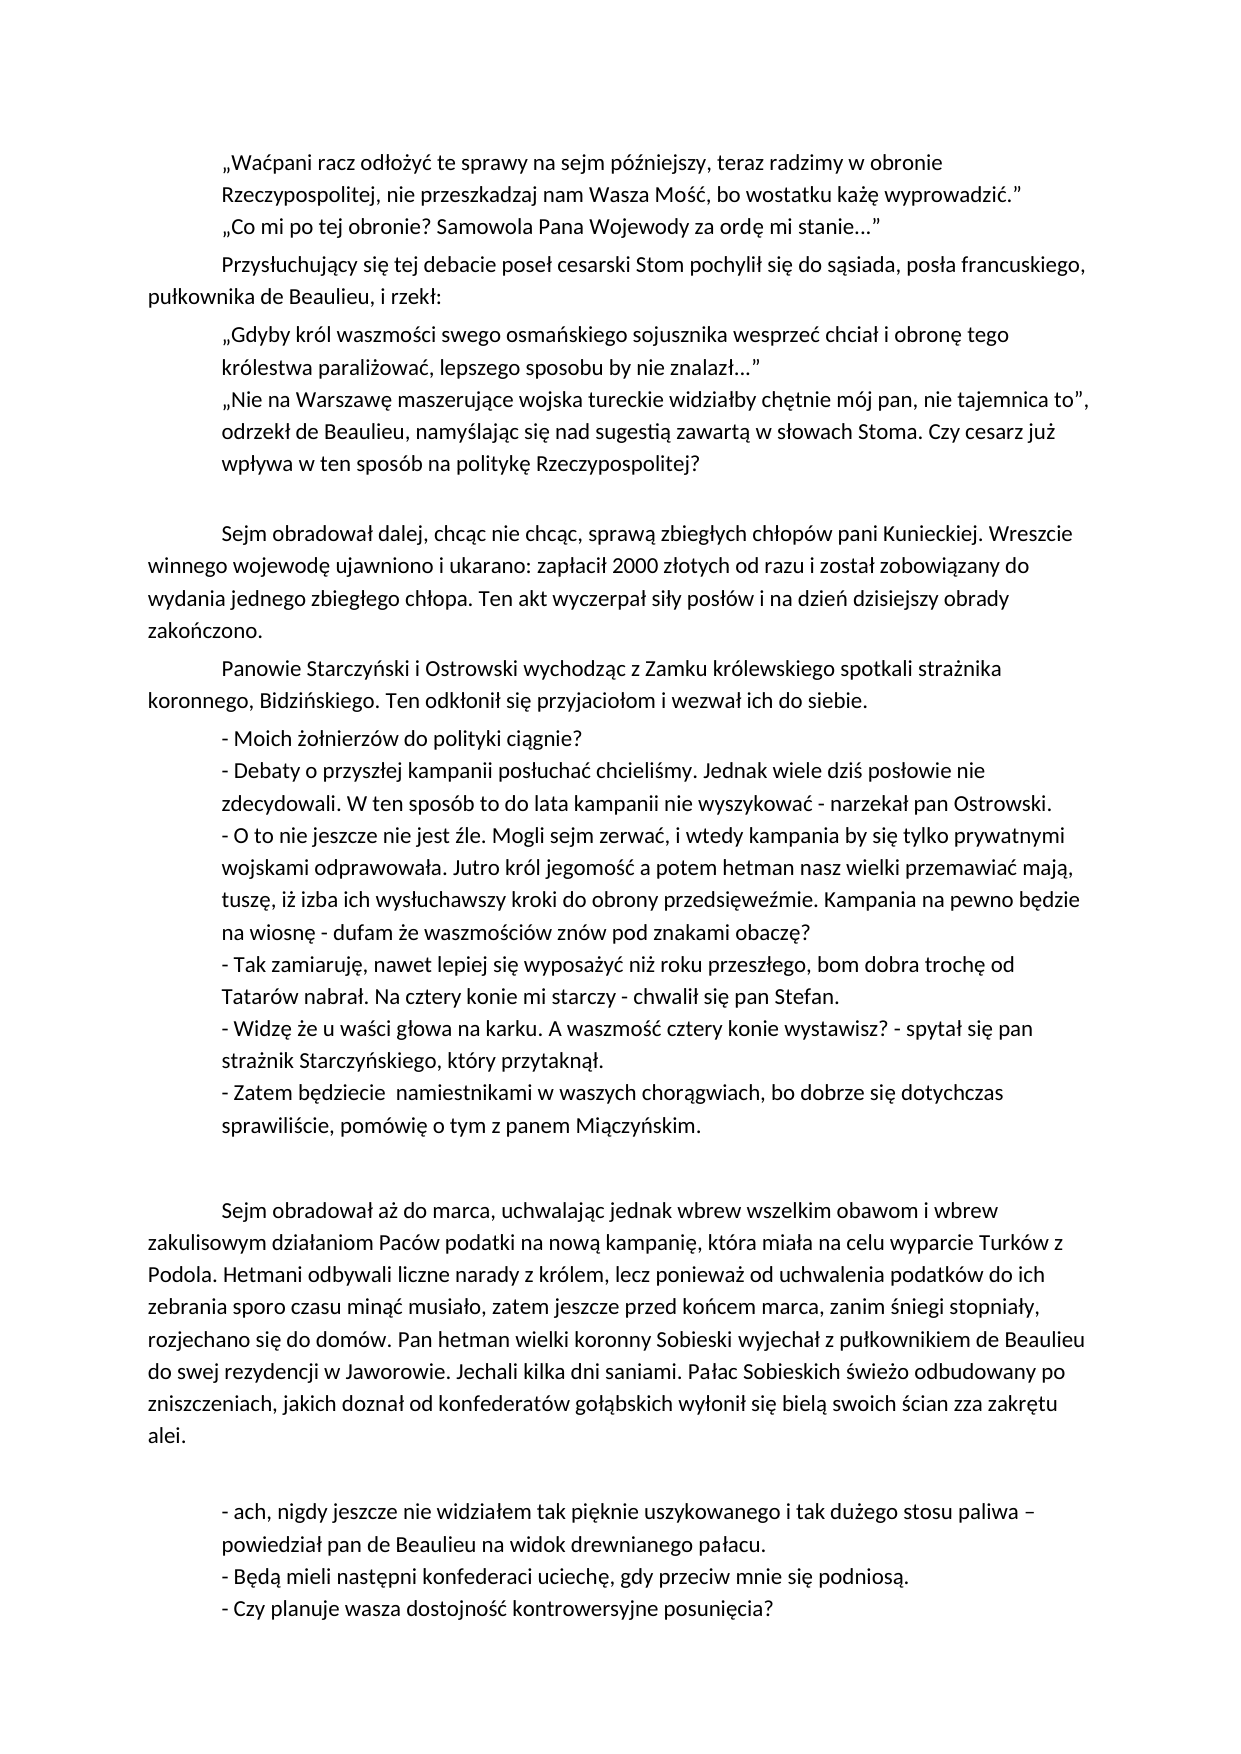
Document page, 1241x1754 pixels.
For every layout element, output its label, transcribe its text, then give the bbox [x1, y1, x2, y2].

text - Zatem będziecie namiestnikami w waszych chorągwiach, bo dobrze się dotychczas sprawiliście, pomówię o tym z panem Miączyńskim. [221, 1078, 1093, 1139]
text - O to nie jeszcze nie jest źle. Mogli sejm zerwać, i wtedy kampania by się tylko prywatnymi wojskami odprawowała. Jutro król jegomość a potem hetman nasz wielki przemawiać mają, tuszę, iż izba ich wysłuchawszy kroki do obrony przedsięweźmie. Kampania na pewno będzie na wiosnę - dufam że waszmościów znów pod znakami obaczę? [221, 821, 1093, 946]
text - Widzę że u waści głowa na karku. A waszmość cztery konie wystawisz? - spytał się pan strażnik Starczyńskiego, który przytaknął. [221, 1014, 1093, 1074]
text - Debaty o przyszłej kampanii posłuchać chcieliśmy. Jednak wiele dziś posłowie nie zdecydowali. W ten sposób to do lata kampanii nie wyszykować - narzekał pan Ostrowski. [221, 757, 1093, 817]
text Sejm obradował aż do marca, uchwalając jednak wbrew wszelkim obawom i wbrew zakulisowym działaniom Paców podatki na nową kampanię, która miała na celu wyparcie Turków z Podola. Hetmani odbywali liczne narady z królem, lecz ponieważ od uchwalenia podatków do ich zebrania sporo czasu minąć musiało, zatem jeszcze przed końcem marca, zanim śniegi stopniały, rozjechano się do domów. Pan hetman wielki koronny Sobieski wyjechał z pułkownikiem de Beaulieu do swej rezydencji w Jaworowie. Jechali kilka dni saniami. Pałac Sobieskich świeżo odbudowany po zniszczeniach, jakich doznał od konfederatów gołąbskich wyłonił się bielą swoich ścian zza zakrętu alei. [148, 1196, 1093, 1449]
text „Gdyby król waszmości swego osmańskiego sojusznika wesprzeć chciał i obronę tego królestwa paraliżować, lepszego sposobu by nie znalazł...” [221, 320, 1093, 381]
text „Waćpani racz odłożyć te sprawy na sejm późniejszy, teraz radzimy w obronie Rzeczypospolitej, nie przeszkadzaj nam Wasza Mość, bo wostatku każę wyprowadzić.” [221, 148, 1093, 208]
text - ach, nigdy jeszcze nie widziałem tak pięknie uszykowanego i tak dużego stosu paliwa – powiedział pan de Beaulieu na widok drewnianego pałacu. [221, 1497, 1093, 1558]
text - Tak zamiaruję, nawet lepiej się wyposażyć niż roku przeszłego, bom dobra trochę od Tatarów nabrał. Na cztery konie mi starczy - chwalił się pan Stefan. [221, 950, 1093, 1010]
text „Co mi po tej obronie? Samowola Pana Wojewody za ordę mi stanie...” [221, 212, 1093, 240]
text Przysłuchujący się tej debacie poseł cesarski Stom pochylił się do sąsiada, posła francuskiego, pułkownika de Beaulieu, i rzekł: [148, 250, 1093, 310]
text - Czy planuje wasza dostojność kontrowersyjne posunięcia? [221, 1594, 1093, 1622]
text „Nie na Warszawę maszerujące wojska tureckie widziałby chętnie mój pan, nie tajemnica to”, odrzekł de Beaulieu, namyślając się nad sugestią zawartą w słowach Stoma. Czy cesarz już wpływa w ten sposób na politykę Rzeczypospolitej? [221, 385, 1093, 477]
text - Będą mieli następni konfederaci uciechę, gdy przeciw mnie się podniosą. [221, 1562, 1093, 1590]
text Panowie Starczyński i Ostrowski wychodząc z Zamku królewskiego spotkali strażnika koronnego, Bidzińskiego. Ten odkłonił się przyjaciołom i wezwał ich do siebie. [148, 654, 1093, 714]
text Sejm obradował dalej, chcąc nie chcąc, sprawą zbiegłych chłopów pani Kunieckiej. Wreszcie winnego wojewodę ujawniono i ukarano: zapłacił 2000 złotych od razu i został zobowiązany do wydania jednego zbiegłego chłopa. Ten akt wyczerpał siły posłów i na dzień dzisiejszy obrady zakończono. [148, 519, 1093, 644]
text - Moich żołnierzów do polityki ciągnie? [221, 724, 1093, 752]
